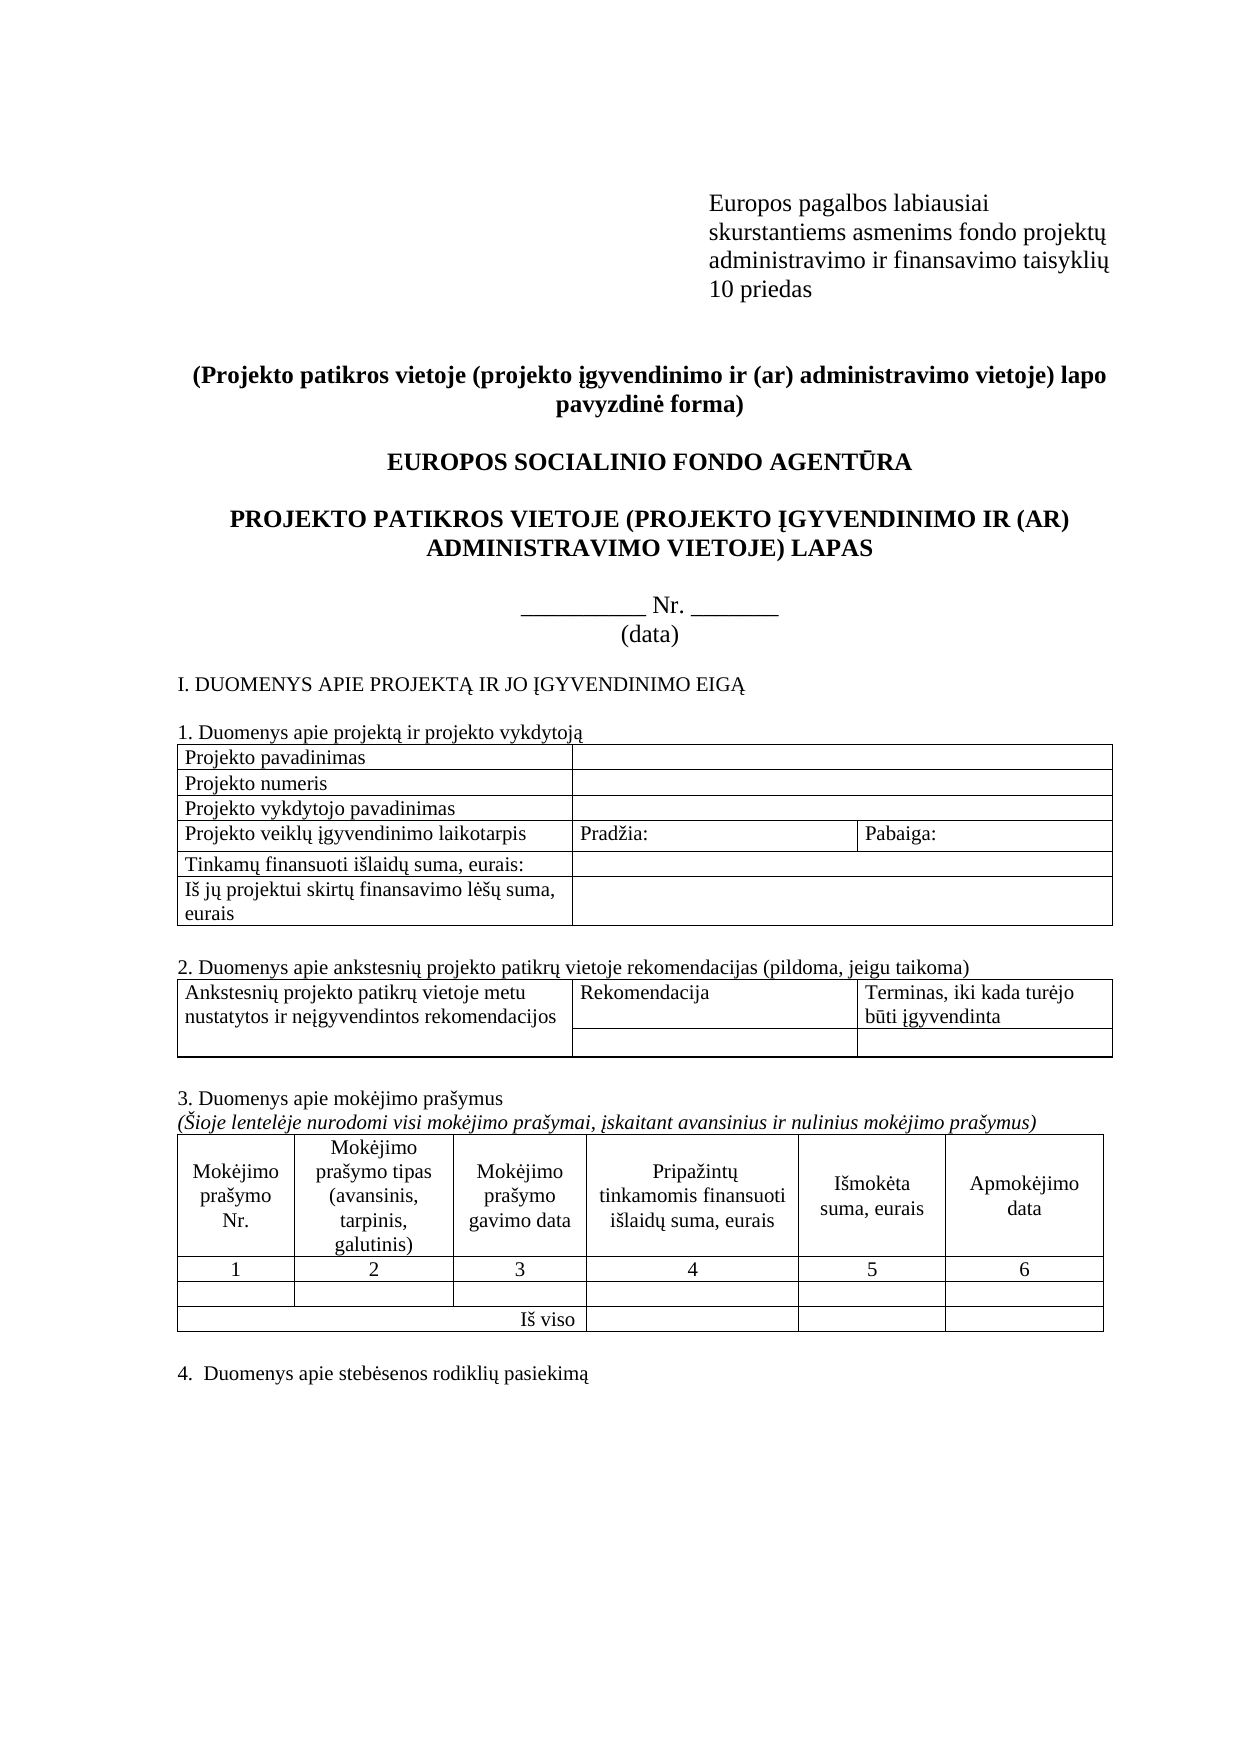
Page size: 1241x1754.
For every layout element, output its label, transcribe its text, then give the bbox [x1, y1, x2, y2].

table_cell [799, 1282, 945, 1306]
table_cell 2 [295, 1257, 453, 1281]
table_header Apmokėjimo data [946, 1135, 1103, 1256]
table_header Mokėjimo prašymo tipas (avansinis, tarpinis, galutinis) [295, 1135, 453, 1256]
table_cell [454, 1282, 586, 1306]
text 3. Duomenys apie mokėjimo prašymus [177, 1086, 1122, 1110]
table_cell Projekto numeris [178, 770, 572, 794]
table_cell [178, 1282, 294, 1306]
table_header Išmokėta suma, eurais [799, 1135, 945, 1256]
table_cell Pabaiga: [858, 821, 1112, 851]
text __________ Nr. _______ [177, 591, 1122, 619]
text 1. Duomenys apie projektą ir projekto vykdytoją [177, 720, 1122, 744]
table_cell [573, 796, 1112, 819]
table_cell [573, 770, 1112, 794]
table_cell [587, 1282, 798, 1306]
table_cell Pradžia: [573, 821, 857, 851]
text 10 priedas [709, 274, 1122, 303]
text 2. Duomenys apie ankstesnių projekto patikrų vietoje rekomendacijas (pildoma, jeigu taikoma) [177, 955, 1122, 979]
text (data) [177, 619, 1122, 648]
table_cell Iš jų projektui skirtų finansavimo lėšų suma, eurais [178, 877, 572, 925]
table_cell 4 [587, 1257, 798, 1281]
table_header [573, 745, 1112, 769]
text projekto patikros vietoje (projekto įgyvendinimo ir (ar) administravimo vietoje) lapas [177, 504, 1122, 562]
table_cell Projekto veiklų įgyvendinimo laikotarpis [178, 821, 572, 851]
table_cell [573, 1029, 857, 1056]
table_cell Projekto vykdytojo pavadinimas [178, 796, 572, 819]
table_cell 5 [799, 1257, 945, 1281]
table_cell [799, 1307, 945, 1331]
table_header Terminas, iki kada turėjo būti įgyvendinta [858, 980, 1112, 1028]
table_cell [858, 1029, 1112, 1056]
text skurstantiems asmenims fondo projektų [709, 217, 1122, 246]
table_cell Iš viso [178, 1307, 586, 1331]
table_header Ankstesnių projekto patikrų vietoje metu nustatytos ir neįgyvendintos rekomendacijos [178, 980, 572, 1056]
text Europos pagalbos labiausiai [709, 188, 1122, 217]
table_cell 1 [178, 1257, 294, 1281]
table_cell [587, 1307, 798, 1331]
text I. DUOMENYS APIE PROJEKTĄ IR JO ĮGYVENDINIMO EIGĄ [177, 672, 1122, 696]
table_cell [573, 852, 1112, 876]
text (Projekto patikros vietoje (projekto įgyvendinimo ir (ar) administravimo vietoje) lapo pavyzdinė forma) [177, 361, 1122, 418]
table_header Mokėjimo prašymo gavimo data [454, 1135, 586, 1256]
table_header Pripažintų tinkamomis finansuoti išlaidų suma, eurais [587, 1135, 798, 1256]
table_cell [946, 1282, 1103, 1306]
table_cell [295, 1282, 453, 1306]
table_header Mokėjimo prašymo Nr. [178, 1135, 294, 1256]
table_header Rekomendacija [573, 980, 857, 1028]
table_cell Tinkamų finansuoti išlaidų suma, eurais: [178, 852, 572, 876]
table_cell [573, 877, 1112, 925]
table_header Projekto pavadinimas [178, 745, 572, 769]
text administravimo ir finansavimo taisyklių [709, 246, 1122, 274]
text 4. Duomenys apie stebėsenos rodiklių pasiekimą [177, 1361, 1122, 1385]
text EUROPOS SOCIALINIO FONDO AGENTŪRA [177, 447, 1122, 476]
table_cell 3 [454, 1257, 586, 1281]
text (Šioje lentelėje nurodomi visi mokėjimo prašymai, įskaitant avansinius ir nulinius mokėjimo prašymus) [177, 1110, 1122, 1134]
table_cell 6 [946, 1257, 1103, 1281]
table_cell [946, 1307, 1103, 1331]
